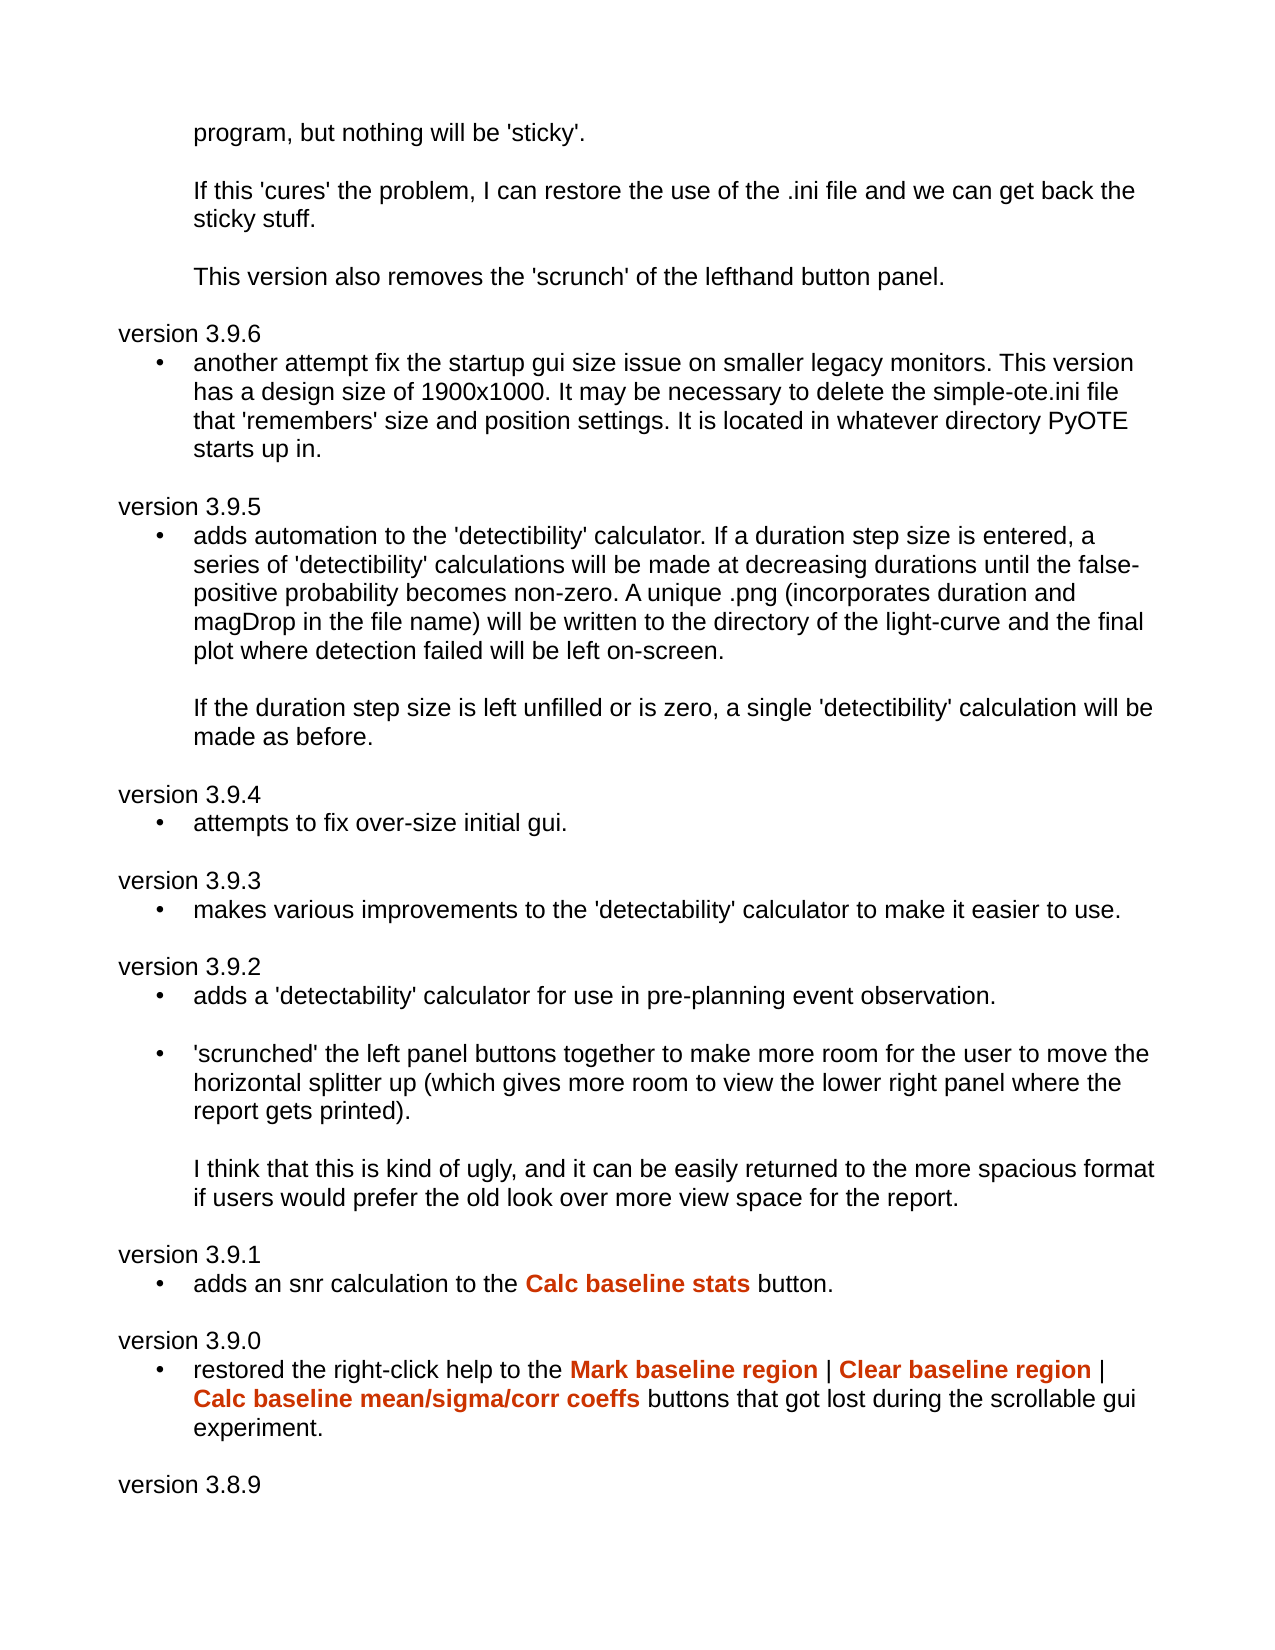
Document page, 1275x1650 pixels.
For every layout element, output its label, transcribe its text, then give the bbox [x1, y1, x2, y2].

text version 3.9.0 [118, 1326, 1157, 1355]
text version 3.9.6 [118, 319, 1157, 348]
text version 3.9.1 [118, 1240, 1157, 1269]
list restored the right-click help to the Mark baseline region | Clear baseline region | Calc baseline mean/sigma/corr coeffs buttons that got lost during the scrollable gui experiment. [156, 1355, 1157, 1470]
list adds an snr calculation to the Calc baseline stats button. [156, 1269, 1157, 1326]
list 'scrunched' the left panel buttons together to make more room for the user to move the horizontal splitter up (which gives more room to view the lower right panel where the report gets printed). I think that this is kind of ugly, and it can be easily returned to the more spacious format if users would prefer the old look over more view space for the report. [156, 1039, 1157, 1240]
text version 3.9.4 [118, 779, 1157, 808]
list adds automation to the 'detectibility' calculator. If a duration step size is entered, a series of 'detectibility' calculations will be made at decreasing durations until the false-positive probability becomes non-zero. A unique .png (incorporates duration and magDrop in the file name) will be written to the directory of the light-curve and the final plot where detection failed will be left on-screen. If the duration step size is left unfilled or is zero, a single 'detectibility' calculation will be made as before. [156, 521, 1157, 779]
list makes various improvements to the 'detectability' calculator to make it easier to use. [156, 895, 1157, 952]
list program, but nothing will be 'sticky'. If this 'cures' the problem, I can restore the use of the .ini file and we can get back the sticky stuff. This version also removes the 'scrunch' of the lefthand button panel. [156, 118, 1157, 319]
text version 3.8.9 [118, 1470, 1157, 1499]
list another attempt fix the startup gui size issue on smaller legacy monitors. This version has a design size of 1900x1000. It may be necessary to delete the simple-ote.ini file that 'remembers' size and position settings. It is located in whatever directory PyOTE starts up in. [156, 348, 1157, 492]
list adds a 'detectability' calculator for use in pre-planning event observation. [156, 981, 1157, 1039]
text version 3.9.5 [118, 492, 1157, 521]
text version 3.9.2 [118, 952, 1157, 981]
list attempts to fix over-size initial gui. [156, 808, 1157, 866]
text version 3.9.3 [118, 866, 1157, 895]
